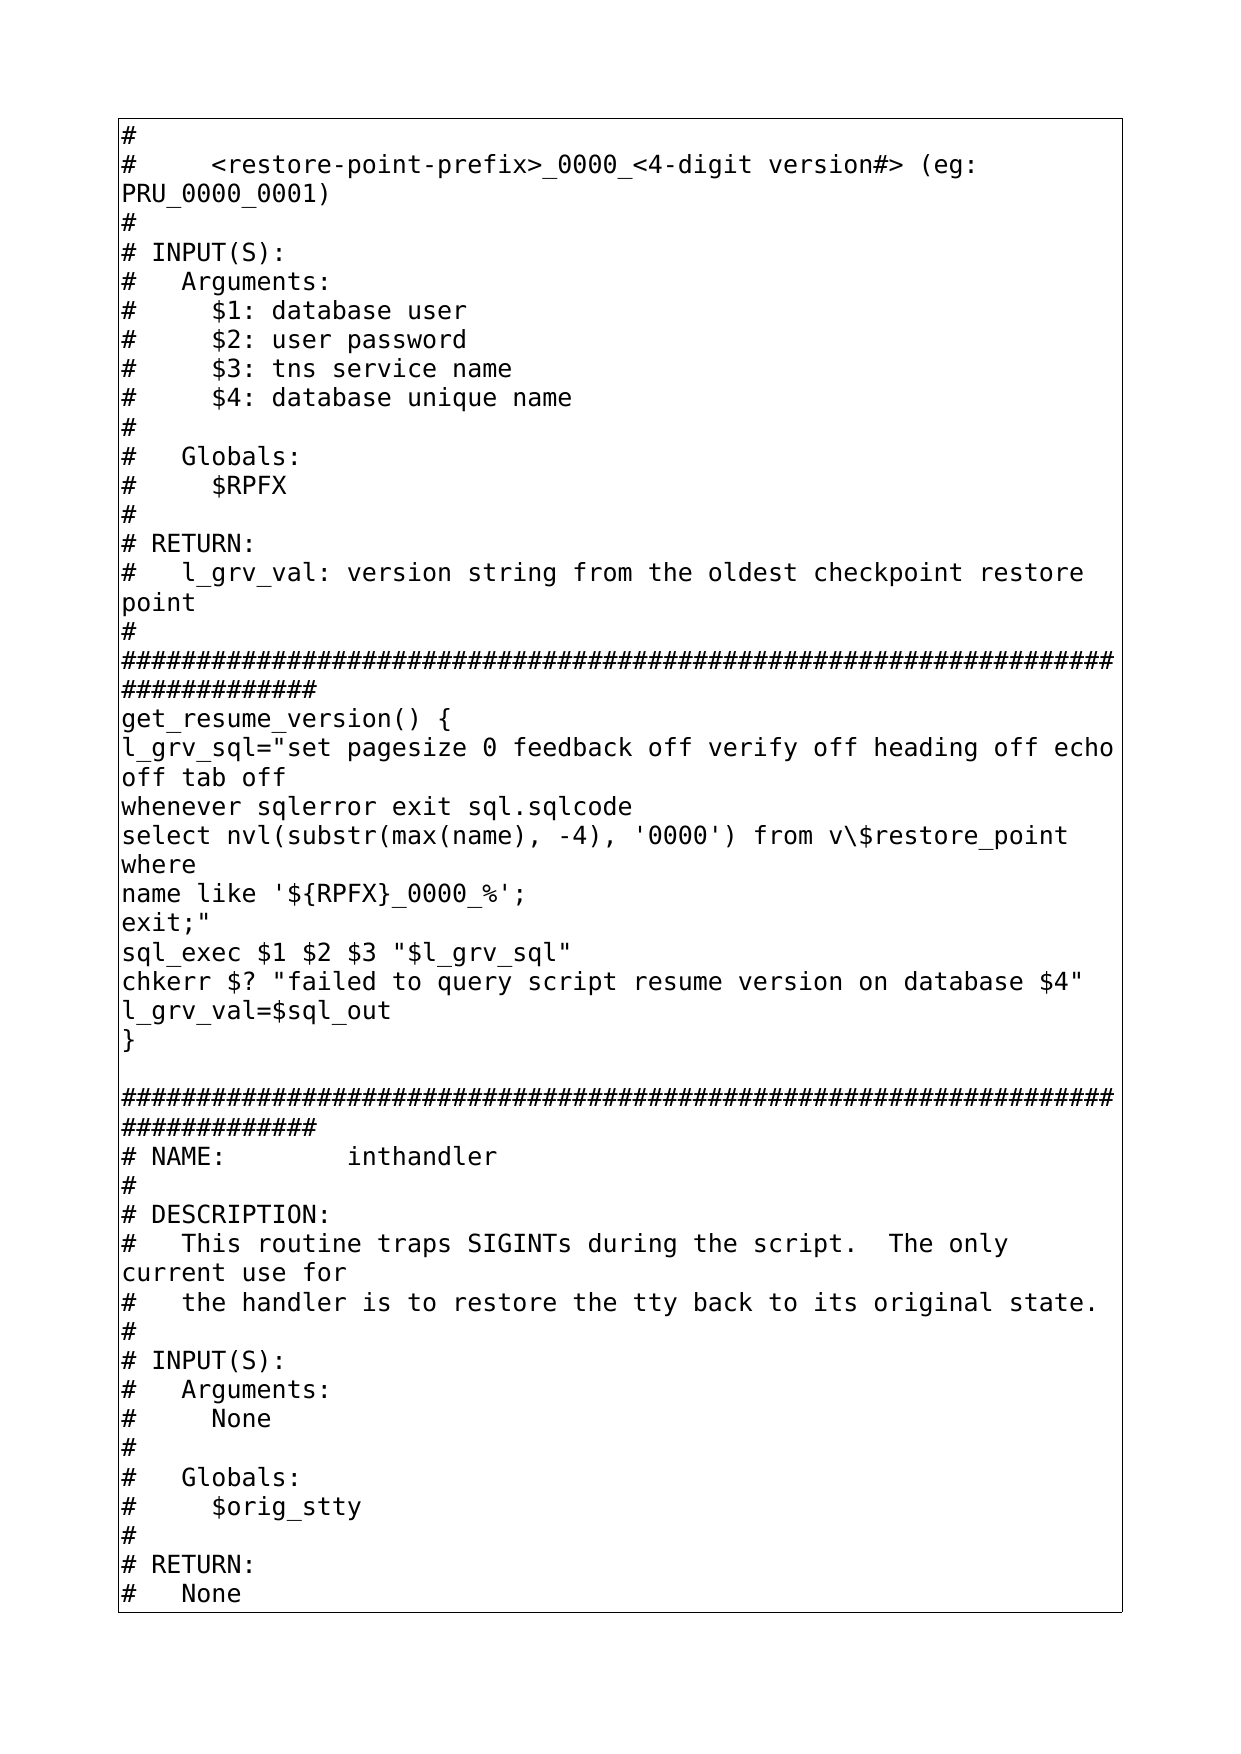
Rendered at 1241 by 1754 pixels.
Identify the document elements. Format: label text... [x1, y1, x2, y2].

table_header # # <restore-point-prefix>_0000_<4-digit version#> (eg: PRU_0000_0001) # # INPUT(S): # Arguments: # $1: database user # $2: user password # $3: tns service name # $4: database unique name # # Globals: # $RPFX # # RETURN: # l_grv_val: version string from the oldest checkpoint restore point # ############################################################################### get_resume_version() { l_grv_sql="set pagesize 0 feedback off verify off heading off echo off tab off whenever sqlerror exit sql.sqlcode select nvl(substr(max(name), -4), '0000') from v\$restore_point where name like '${RPFX}_0000_%'; exit;" sql_exec $1 $2 $3 "$l_grv_sql" chkerr $? "failed to query script resume version on database $4" l_grv_val=$sql_out } ############################################################################### # NAME: inthandler # # DESCRIPTION: # This routine traps SIGINTs during the script. The only current use for # the handler is to restore the tty back to its original state. # # INPUT(S): # Arguments: # None # # Globals: # $orig_stty # # RETURN: # None [119, 119, 1122, 1612]
